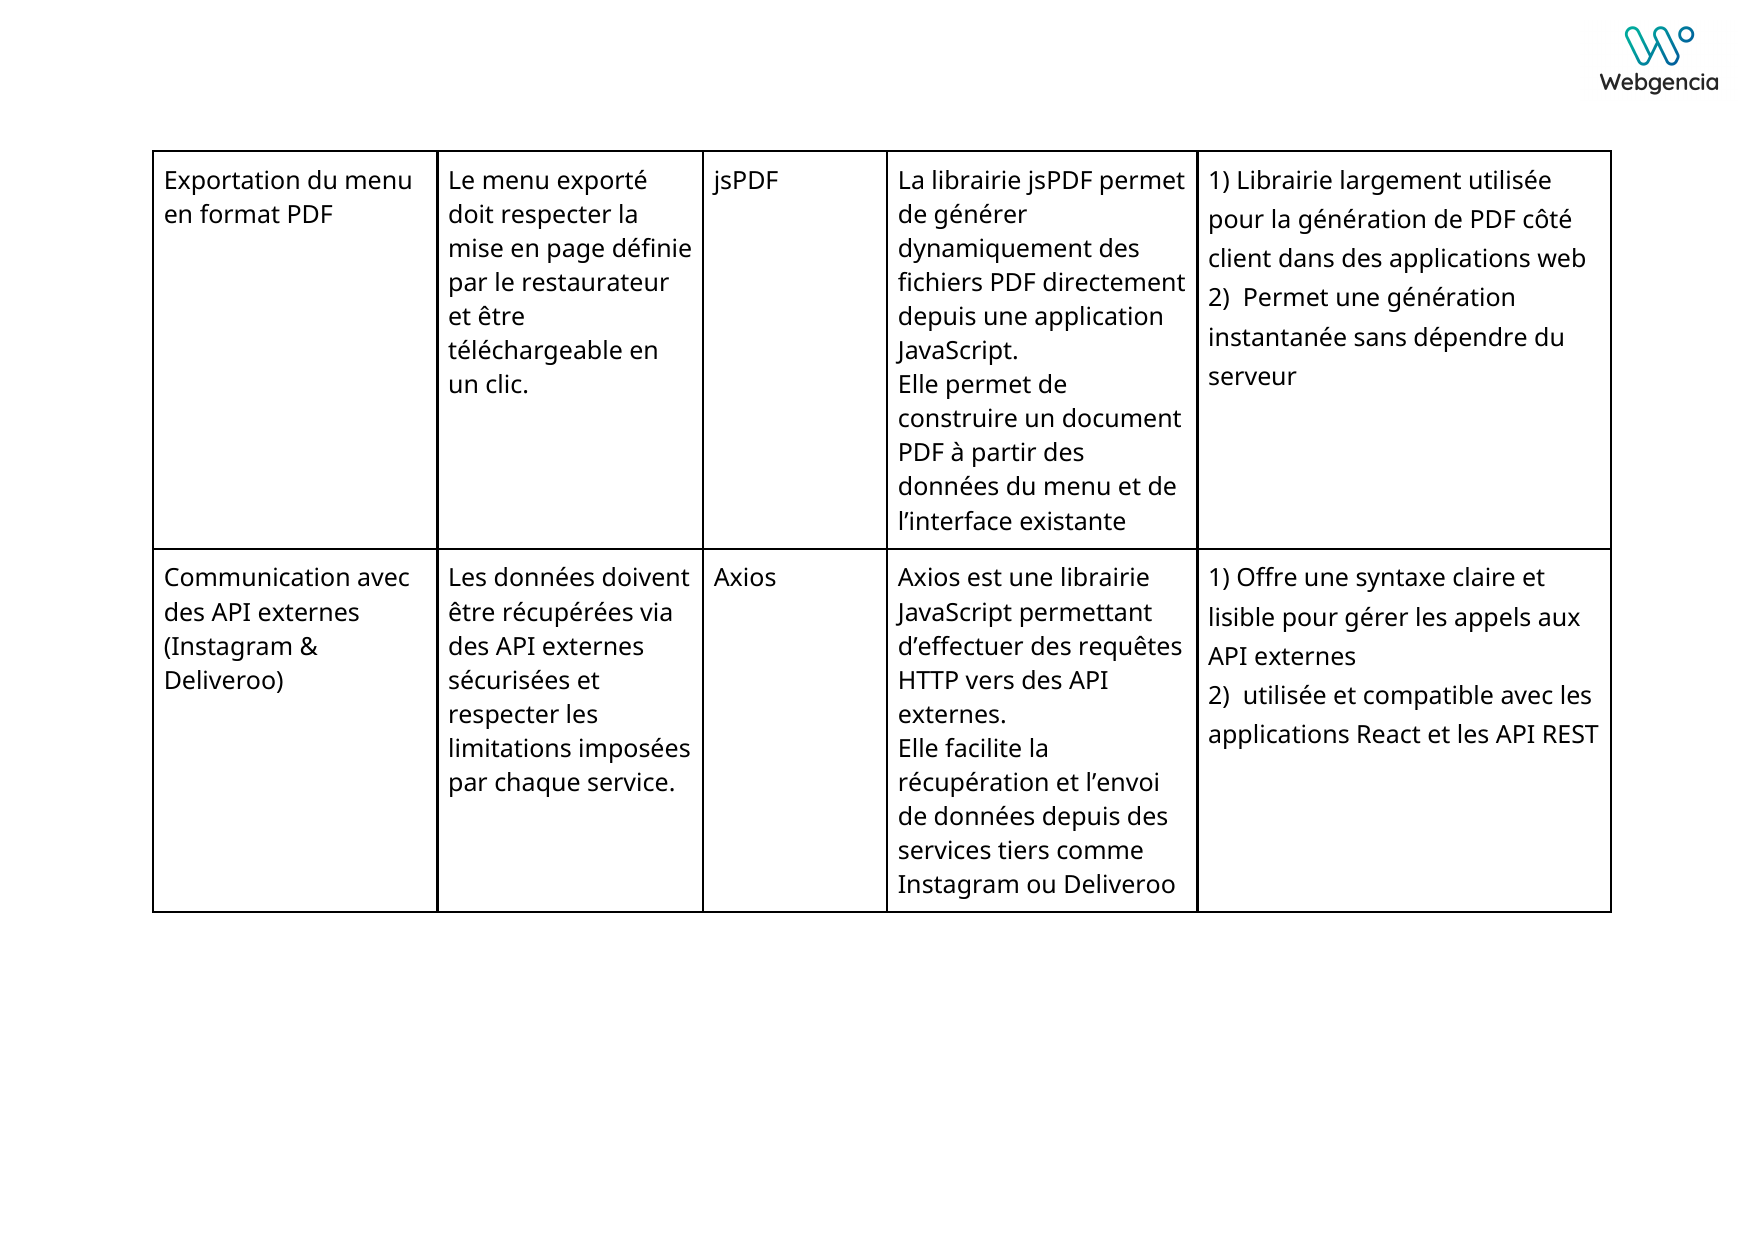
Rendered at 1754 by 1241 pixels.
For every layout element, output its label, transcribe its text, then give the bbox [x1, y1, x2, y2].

table_cell Exportation du menu en format PDF [154, 152, 436, 548]
table_cell 1) Offre une syntaxe claire et lisible pour gérer les appels aux API externes 2) utilisée et compatible avec les applications React et les API REST [1199, 550, 1610, 911]
table_cell Le menu exporté doit respecter la mise en page définie par le restaurateur et être téléchargeable en un clic. [439, 152, 702, 548]
table_cell jsPDF [704, 152, 886, 548]
table_cell 1) Librairie largement utilisée pour la génération de PDF côté client dans des applications web 2) Permet une génération instantanée sans dépendre du serveur [1199, 152, 1610, 548]
table_cell Axios [704, 550, 886, 911]
table_cell La librairie jsPDF permet de générer dynamiquement des fichiers PDF directement depuis une application JavaScript. Elle permet de construire un document PDF à partir des données du menu et de l’interface existante [888, 152, 1196, 548]
table_cell Communication avec des API externes (Instagram & Deliveroo) [154, 550, 436, 911]
table_cell Les données doivent être récupérées via des API externes sécurisées et respecter les limitations imposées par chaque service. [439, 550, 702, 911]
table_cell Axios est une librairie JavaScript permettant d’effectuer des requêtes HTTP vers des API externes. Elle facilite la récupération et l’envoi de données depuis des services tiers comme Instagram ou Deliveroo [888, 550, 1196, 911]
